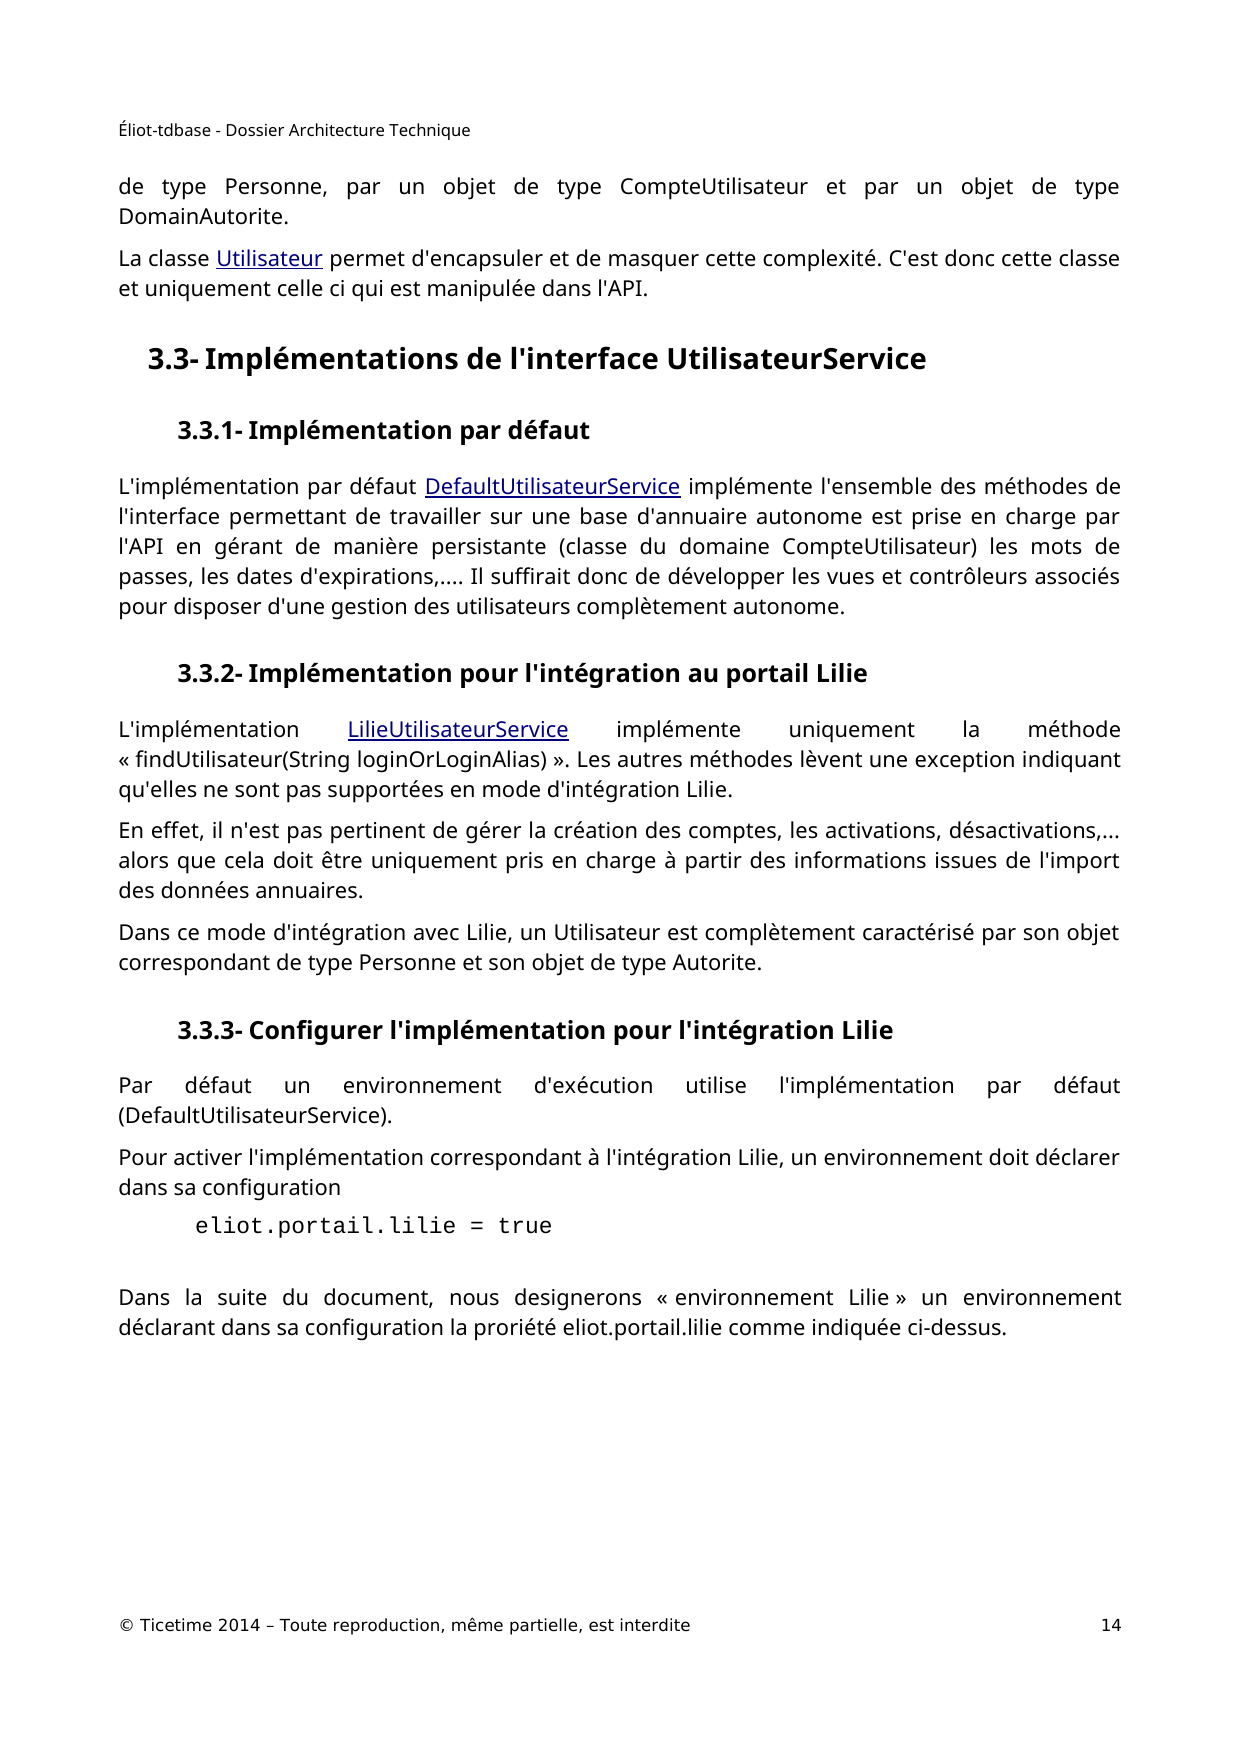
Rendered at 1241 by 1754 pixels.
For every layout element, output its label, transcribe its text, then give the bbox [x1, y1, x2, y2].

subtitle Implémentation par défaut [118, 413, 1122, 447]
text de type Personne, par un objet de type CompteUtilisateur et par un objet de type DomainAutorite. [118, 171, 1122, 231]
text Dans la suite du document, nous designerons « environnement Lilie » un environnement déclarant dans sa configuration la proriété eliot.portail.lilie comme indiquée ci-dessus. [118, 1282, 1122, 1342]
subtitle Configurer l'implémentation pour l'intégration Lilie [118, 1013, 1122, 1047]
text Par défaut un environnement d'exécution utilise l'implémentation par défaut (DefaultUtilisateurService). [118, 1070, 1122, 1130]
text La classe Utilisateur permet d'encapsuler et de masquer cette complexité. C'est donc cette classe et uniquement celle ci qui est manipulée dans l'API. [118, 242, 1122, 302]
text En effet, il n'est pas pertinent de gérer la création des comptes, les activations, désactivations,... alors que cela doit être uniquement pris en charge à partir des informations issues de l'import des données annuaires. [118, 815, 1122, 905]
subtitle Implémentation pour l'intégration au portail Lilie [118, 656, 1122, 690]
subtitle Implémentations de l'interface UtilisateurService [118, 338, 1122, 378]
text L'implémentation par défaut DefaultUtilisateurService implémente l'ensemble des méthodes de l'interface permettant de travailler sur une base d'annuaire autonome est prise en charge par l'API en gérant de manière persistante (classe du domaine CompteUtilisateur) les mots de passes, les dates d'expirations,.... Il suffirait donc de développer les vues et contrôleurs associés pour disposer d'une gestion des utilisateurs complètement autonome. [118, 471, 1122, 621]
text eliot.portail.lilie = true [195, 1214, 1122, 1240]
text L'implémentation LilieUtilisateurService implémente uniquement la méthode « findUtilisateur(String loginOrLoginAlias) ». Les autres méthodes lèvent une exception indiquant qu'elles ne sont pas supportées en mode d'intégration Lilie. [118, 714, 1122, 804]
text Dans ce mode d'intégration avec Lilie, un Utilisateur est complètement caractérisé par son objet correspondant de type Personne et son objet de type Autorite. [118, 917, 1122, 977]
text Pour activer l'implémentation correspondant à l'intégration Lilie, un environnement doit déclarer dans sa configuration [118, 1142, 1122, 1202]
